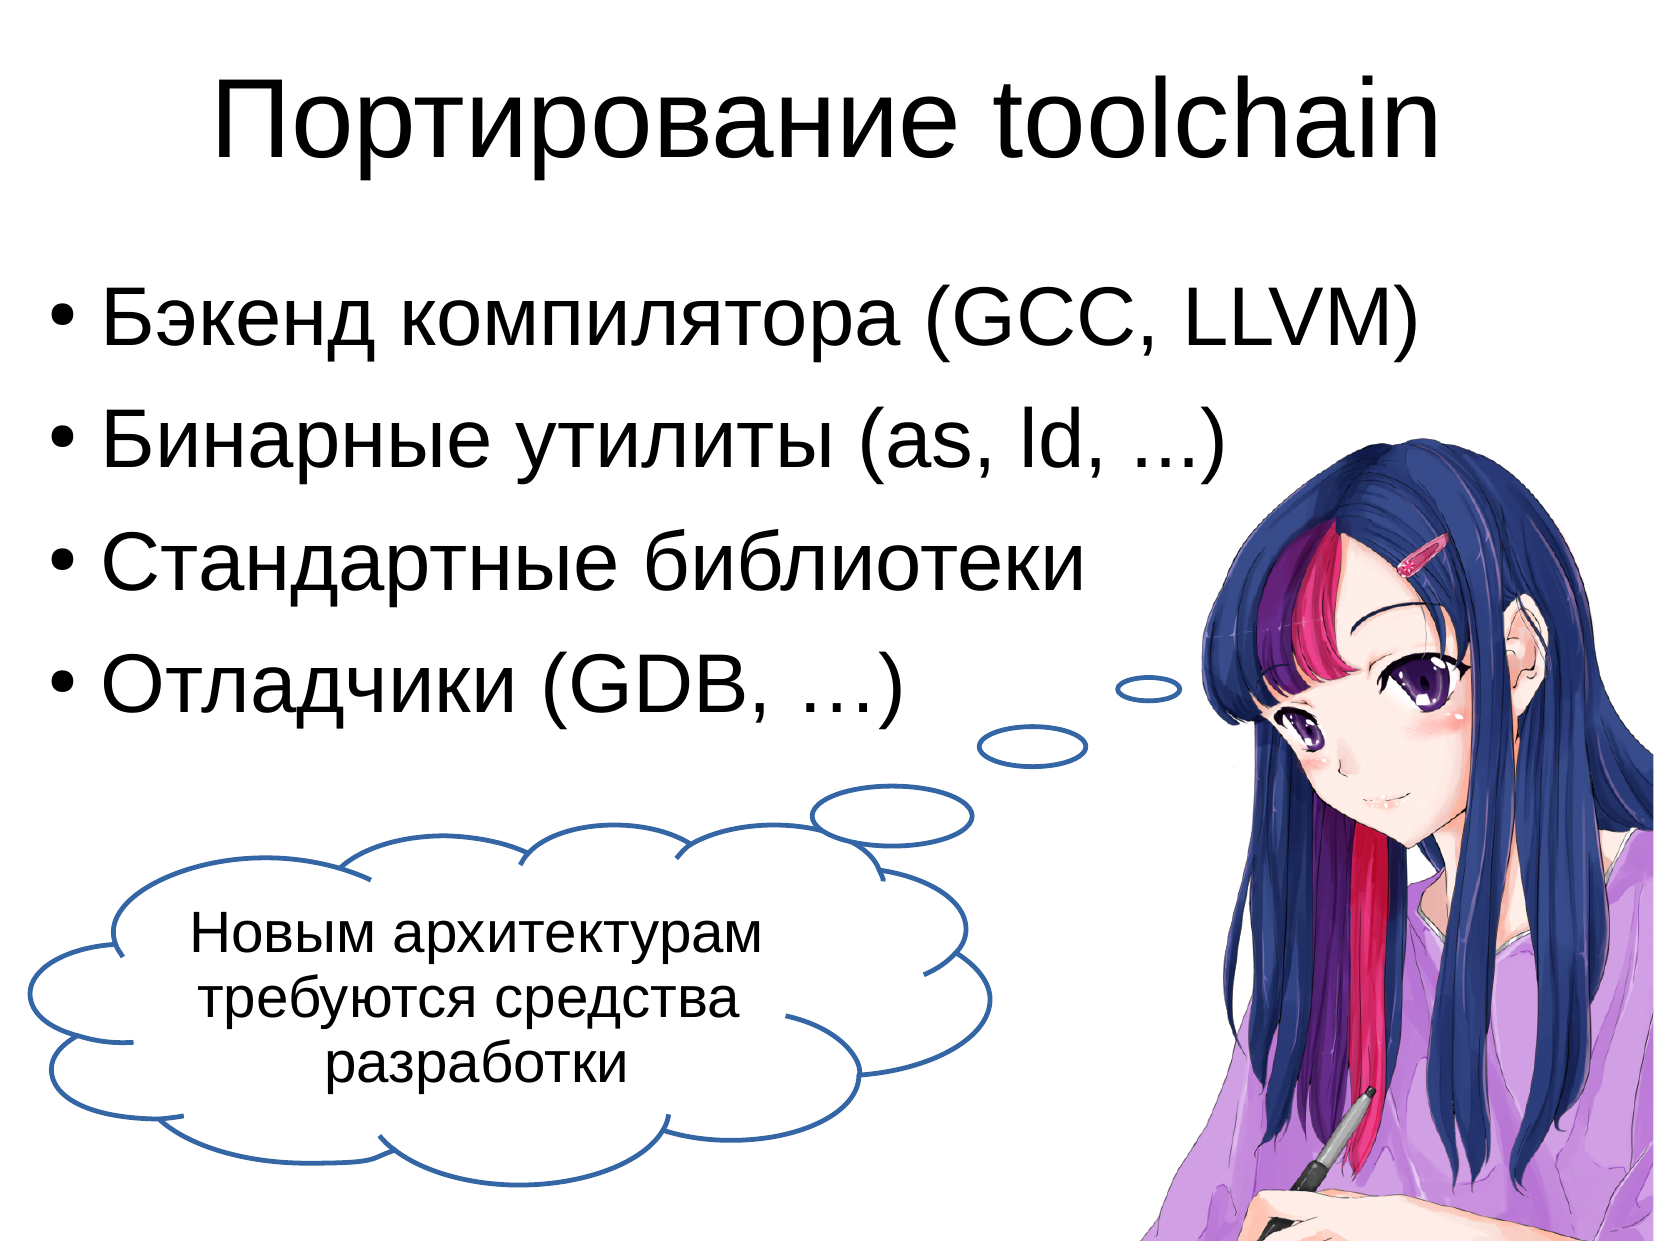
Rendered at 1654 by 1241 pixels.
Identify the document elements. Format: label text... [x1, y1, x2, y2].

text_box Новым архитектурам требуются средства разработки [979, 726, 1086, 767]
list Бэкенд компилятора (GCC, LLVM) Бинарные утилиты (as, ld, ...) Стандартные библиотеки Отладчики (GDB, …) [30, 270, 1636, 781]
text_box Новым архитектурам требуются средства разработки [30, 786, 991, 1186]
title Портирование toolchain [82, 15, 1571, 223]
text_box Новым архитектурам требуются средства разработки [1117, 677, 1180, 701]
picture [1044, 410, 1654, 1241]
